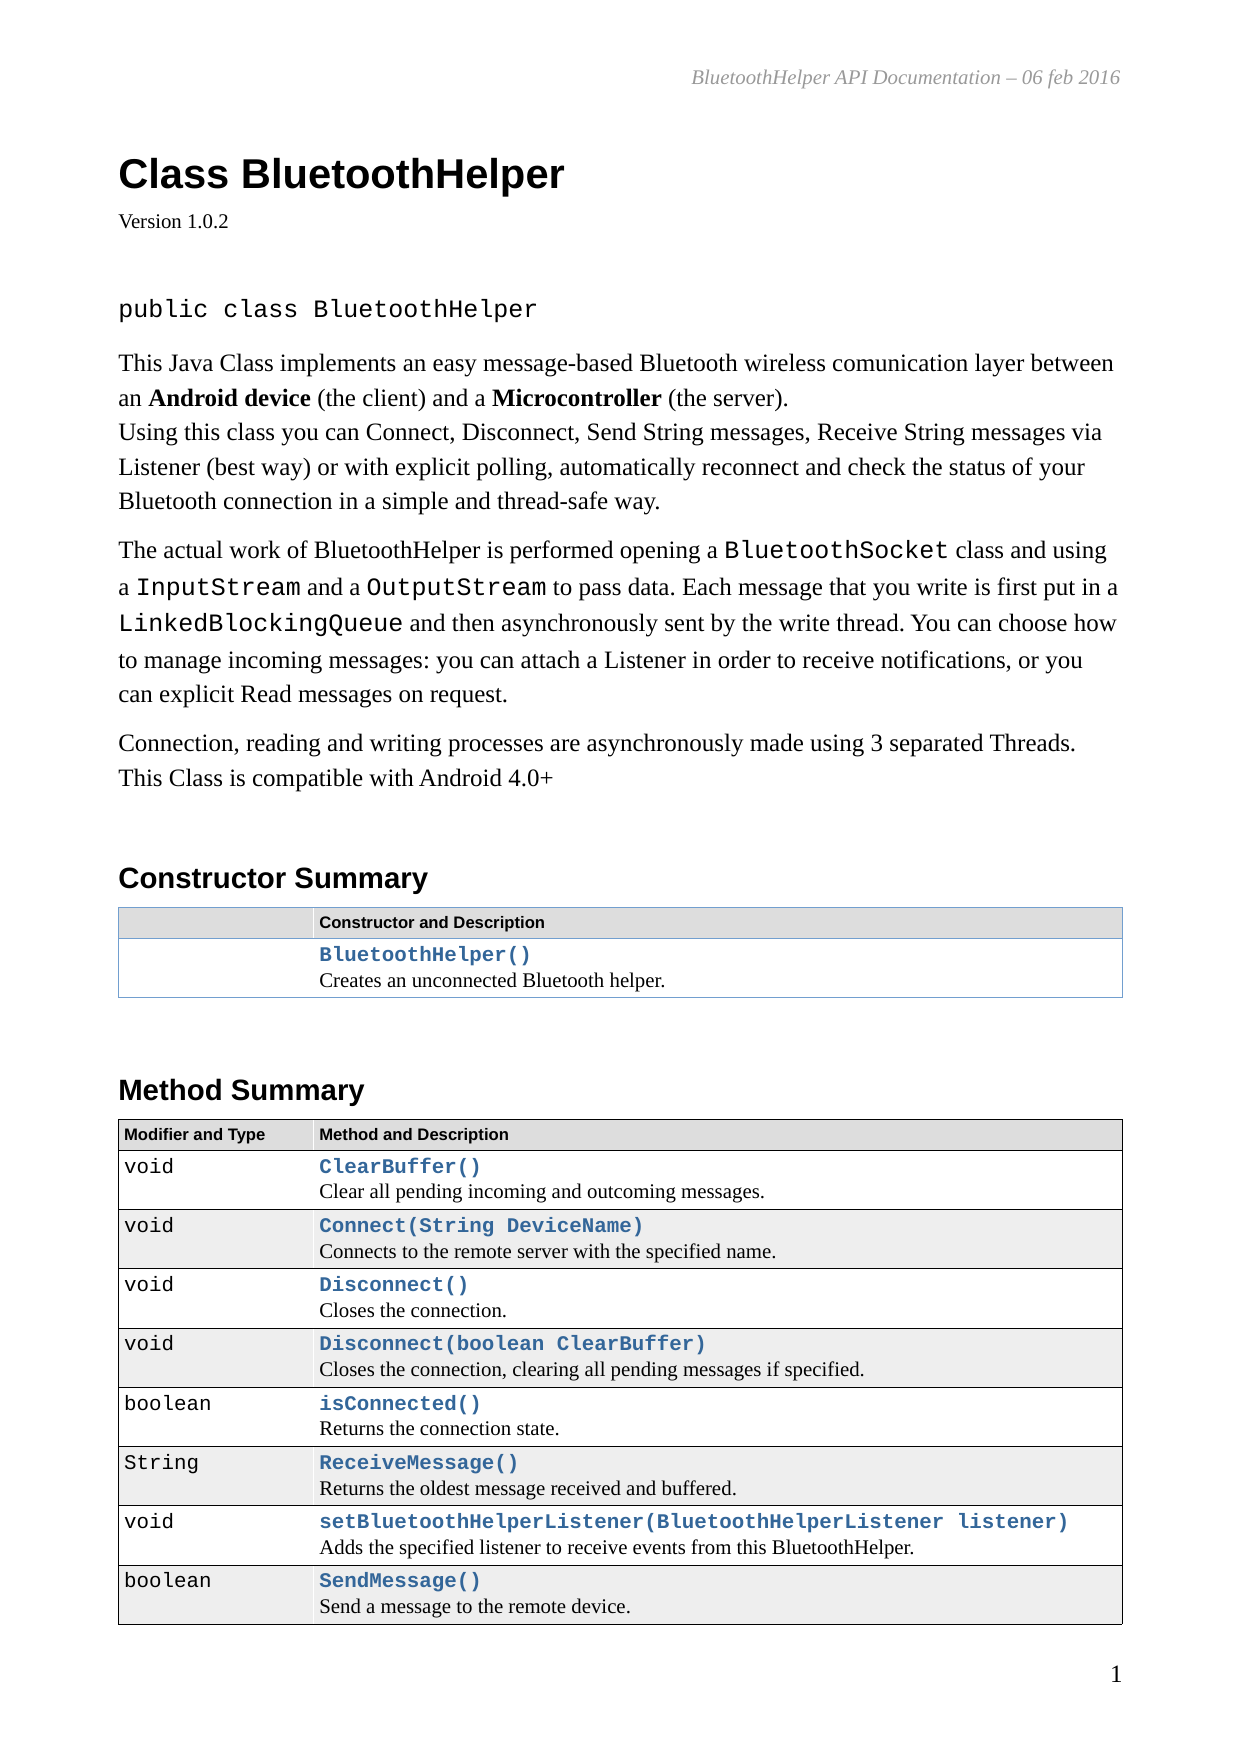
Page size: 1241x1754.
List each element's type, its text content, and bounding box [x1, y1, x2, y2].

text public class BluetoothHelper [118, 296, 1122, 324]
table_cell setBluetoothHelperListener(BluetoothHelperListener listener) Adds the specified listener to receive events from this BluetoothHelper. [314, 1506, 1122, 1565]
table_header [119, 908, 313, 938]
table_cell Disconnect(boolean ClearBuffer) Closes the connection, clearing all pending messages if specified. [314, 1329, 1122, 1387]
table_cell SendMessage() Send a message to the remote device. [314, 1566, 1122, 1624]
text This Java Class implements an easy message-based Bluetooth wireless comunication layer between an Android device (the client) and a Microcontroller (the server). Using this class you can Connect, Disconnect, Send String messages, Receive String messages via Listener (best way) or with explicit polling, automatically reconnect and check the status of your Bluetooth connection in a simple and thread-safe way. [118, 348, 1122, 515]
table_cell String [119, 1447, 313, 1505]
table_cell ReceiveMessage() Returns the oldest message received and buffered. [314, 1447, 1122, 1505]
subtitle Constructor Summary [118, 861, 1122, 895]
subtitle Class BluetoothHelper [118, 149, 1122, 197]
text Connection, reading and writing processes are asynchronously made using 3 separated Threads. [118, 728, 1122, 757]
subtitle Method Summary [118, 1073, 1122, 1107]
table_cell boolean [119, 1388, 313, 1446]
table_header Method and Description [314, 1120, 1122, 1150]
table_cell void [119, 1269, 313, 1328]
table_cell void [119, 1506, 313, 1565]
table_cell [119, 939, 313, 997]
table_cell Disconnect() Closes the connection. [314, 1269, 1122, 1328]
text Version 1.0.2 [118, 209, 1122, 233]
table_cell void [119, 1151, 313, 1209]
table_cell ClearBuffer() Clear all pending incoming and outcoming messages. [314, 1151, 1122, 1209]
table_cell Connect(String DeviceName) Connects to the remote server with the specified name. [314, 1210, 1122, 1268]
table_header Modifier and Type [119, 1120, 313, 1150]
table_cell boolean [119, 1566, 313, 1624]
table_cell void [119, 1329, 313, 1387]
text This Class is compatible with Android 4.0+ [118, 763, 1122, 792]
table_header Constructor and Description [314, 908, 1122, 938]
text The actual work of BluetoothHelper is performed opening a BluetoothSocket class and using a InputStream and a OutputStream to pass data. Each message that you write is first put in a LinkedBlockingQueue and then asynchronously sent by the write thread. You can choose how to manage incoming messages: you can attach a Listener in order to receive notifications, or you can explicit Read messages on request. [118, 535, 1122, 708]
table_cell isConnected() Returns the connection state. [314, 1388, 1122, 1446]
table_cell BluetoothHelper() Creates an unconnected Bluetooth helper. [314, 939, 1122, 997]
table_cell void [119, 1210, 313, 1268]
